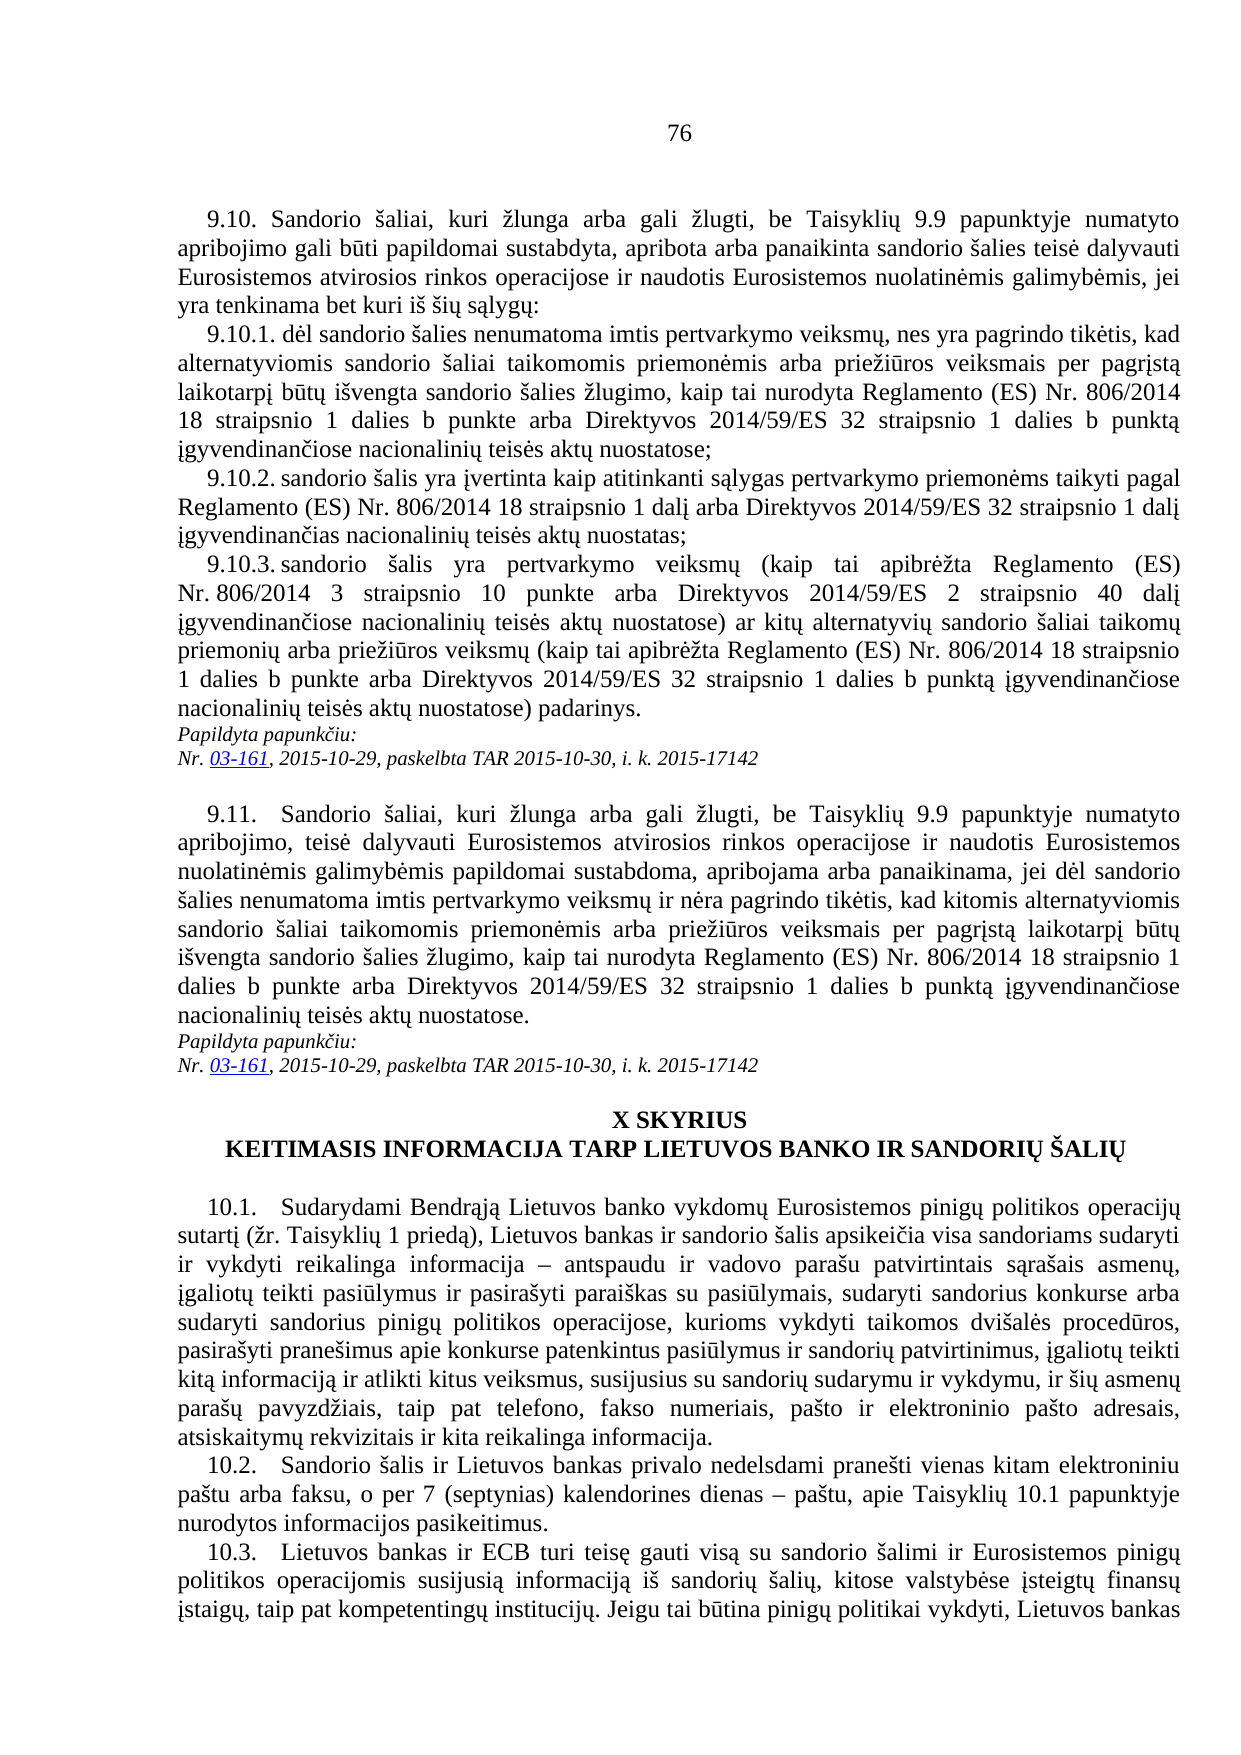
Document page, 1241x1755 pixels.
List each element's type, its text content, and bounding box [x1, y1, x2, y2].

text Papildyta papunkčiu: [177, 1029, 1181, 1053]
text 10.2. Sandorio šalis ir Lietuvos bankas privalo nedelsdami pranešti vienas kitam elektroniniu paštu arba faksu, o per 7 (septynias) kalendorines dienas – paštu, apie Taisyklių 10.1 papunktyje nurodytos informacijos pasikeitimus. [177, 1451, 1181, 1537]
text X SKYRIUS [177, 1106, 1181, 1134]
text KEITIMASIS INFORMACIJA TARP LIETUVOS BANKO IR SANDORIŲ ŠALIŲ [177, 1134, 1181, 1163]
text 10.1. Sudarydami Bendrąją Lietuvos banko vykdomų Eurosistemos pinigų politikos operacijų sutartį (žr. Taisyklių 1 priedą), Lietuvos bankas ir sandorio šalis apsikeičia visa sandoriams sudaryti ir vykdyti reikalinga informacija – antspaudu ir vadovo parašu patvirtintais sąrašais asmenų, įgaliotų teikti pasiūlymus ir pasirašyti paraiškas su pasiūlymais, sudaryti sandorius konkurse arba sudaryti sandorius pinigų politikos operacijose, kurioms vykdyti taikomos dvišalės procedūros, pasirašyti pranešimus apie konkurse patenkintus pasiūlymus ir sandorių patvirtinimus, įgaliotų teikti kitą informaciją ir atlikti kitus veiksmus, susijusius su sandorių sudarymu ir vykdymu, ir šių asmenų parašų pavyzdžiais, taip pat telefono, fakso numeriais, pašto ir elektroninio pašto adresais, atsiskaitymų rekvizitais ir kita reikalinga informacija. [177, 1192, 1181, 1451]
text Nr. 03-161, 2015-10-29, paskelbta TAR 2015-10-30, i. k. 2015-17142 [177, 1053, 1181, 1077]
text 9.10.2. sandorio šalis yra įvertinta kaip atitinkanti sąlygas pertvarkymo priemonėms taikyti pagal Reglamento (ES) Nr. 806/2014 18 straipsnio 1 dalį arba Direktyvos 2014/59/ES 32 straipsnio 1 dalį įgyvendinančias nacionalinių teisės aktų nuostatas; [177, 463, 1181, 549]
text 9.11. Sandorio šaliai, kuri žlunga arba gali žlugti, be Taisyklių 9.9 papunktyje numatyto apribojimo, teisė dalyvauti Eurosistemos atvirosios rinkos operacijose ir naudotis Eurosistemos nuolatinėmis galimybėmis papildomai sustabdoma, apribojama arba panaikinama, jei dėl sandorio šalies nenumatoma imtis pertvarkymo veiksmų ir nėra pagrindo tikėtis, kad kitomis alternatyviomis sandorio šaliai taikomomis priemonėmis arba priežiūros veiksmais per pagrįstą laikotarpį būtų išvengta sandorio šalies žlugimo, kaip tai nurodyta Reglamento (ES) Nr. 806/2014 18 straipsnio 1 dalies b punkte arba Direktyvos 2014/59/ES 32 straipsnio 1 dalies b punktą įgyvendinančiose nacionalinių teisės aktų nuostatose. [177, 799, 1181, 1029]
text 9.10. Sandorio šaliai, kuri žlunga arba gali žlugti, be Taisyklių 9.9 papunktyje numatyto apribojimo gali būti papildomai sustabdyta, apribota arba panaikinta sandorio šalies teisė dalyvauti Eurosistemos atvirosios rinkos operacijose ir naudotis Eurosistemos nuolatinėmis galimybėmis, jei yra tenkinama bet kuri iš šių sąlygų: [177, 204, 1181, 319]
text Nr. 03-161, 2015-10-29, paskelbta TAR 2015-10-30, i. k. 2015-17142 [177, 746, 1181, 770]
text 9.10.3. sandorio šalis yra pertvarkymo veiksmų (kaip tai apibrėžta Reglamento (ES) Nr. 806/2014 3 straipsnio 10 punkte arba Direktyvos 2014/59/ES 2 straipsnio 40 dalį įgyvendinančiose nacionalinių teisės aktų nuostatose) ar kitų alternatyvių sandorio šaliai taikomų priemonių arba priežiūros veiksmų (kaip tai apibrėžta Reglamento (ES) Nr. 806/2014 18 straipsnio 1 dalies b punkte arba Direktyvos 2014/59/ES 32 straipsnio 1 dalies b punktą įgyvendinančiose nacionalinių teisės aktų nuostatose) padarinys. [177, 549, 1181, 722]
text 9.10.1. dėl sandorio šalies nenumatoma imtis pertvarkymo veiksmų, nes yra pagrindo tikėtis, kad alternatyviomis sandorio šaliai taikomomis priemonėmis arba priežiūros veiksmais per pagrįstą laikotarpį būtų išvengta sandorio šalies žlugimo, kaip tai nurodyta Reglamento (ES) Nr. 806/2014 18 straipsnio 1 dalies b punkte arba Direktyvos 2014/59/ES 32 straipsnio 1 dalies b punktą įgyvendinančiose nacionalinių teisės aktų nuostatose; [177, 319, 1181, 463]
text Papildyta papunkčiu: [177, 722, 1181, 746]
text 10.3. Lietuvos bankas ir ECB turi teisę gauti visą su sandorio šalimi ir Eurosistemos pinigų politikos operacijomis susijusią informaciją iš sandorių šalių, kitose valstybėse įsteigtų finansų įstaigų, taip pat kompetentingų institucijų. Jeigu tai būtina pinigų politikai vykdyti, Lietuvos bankas [177, 1537, 1181, 1623]
